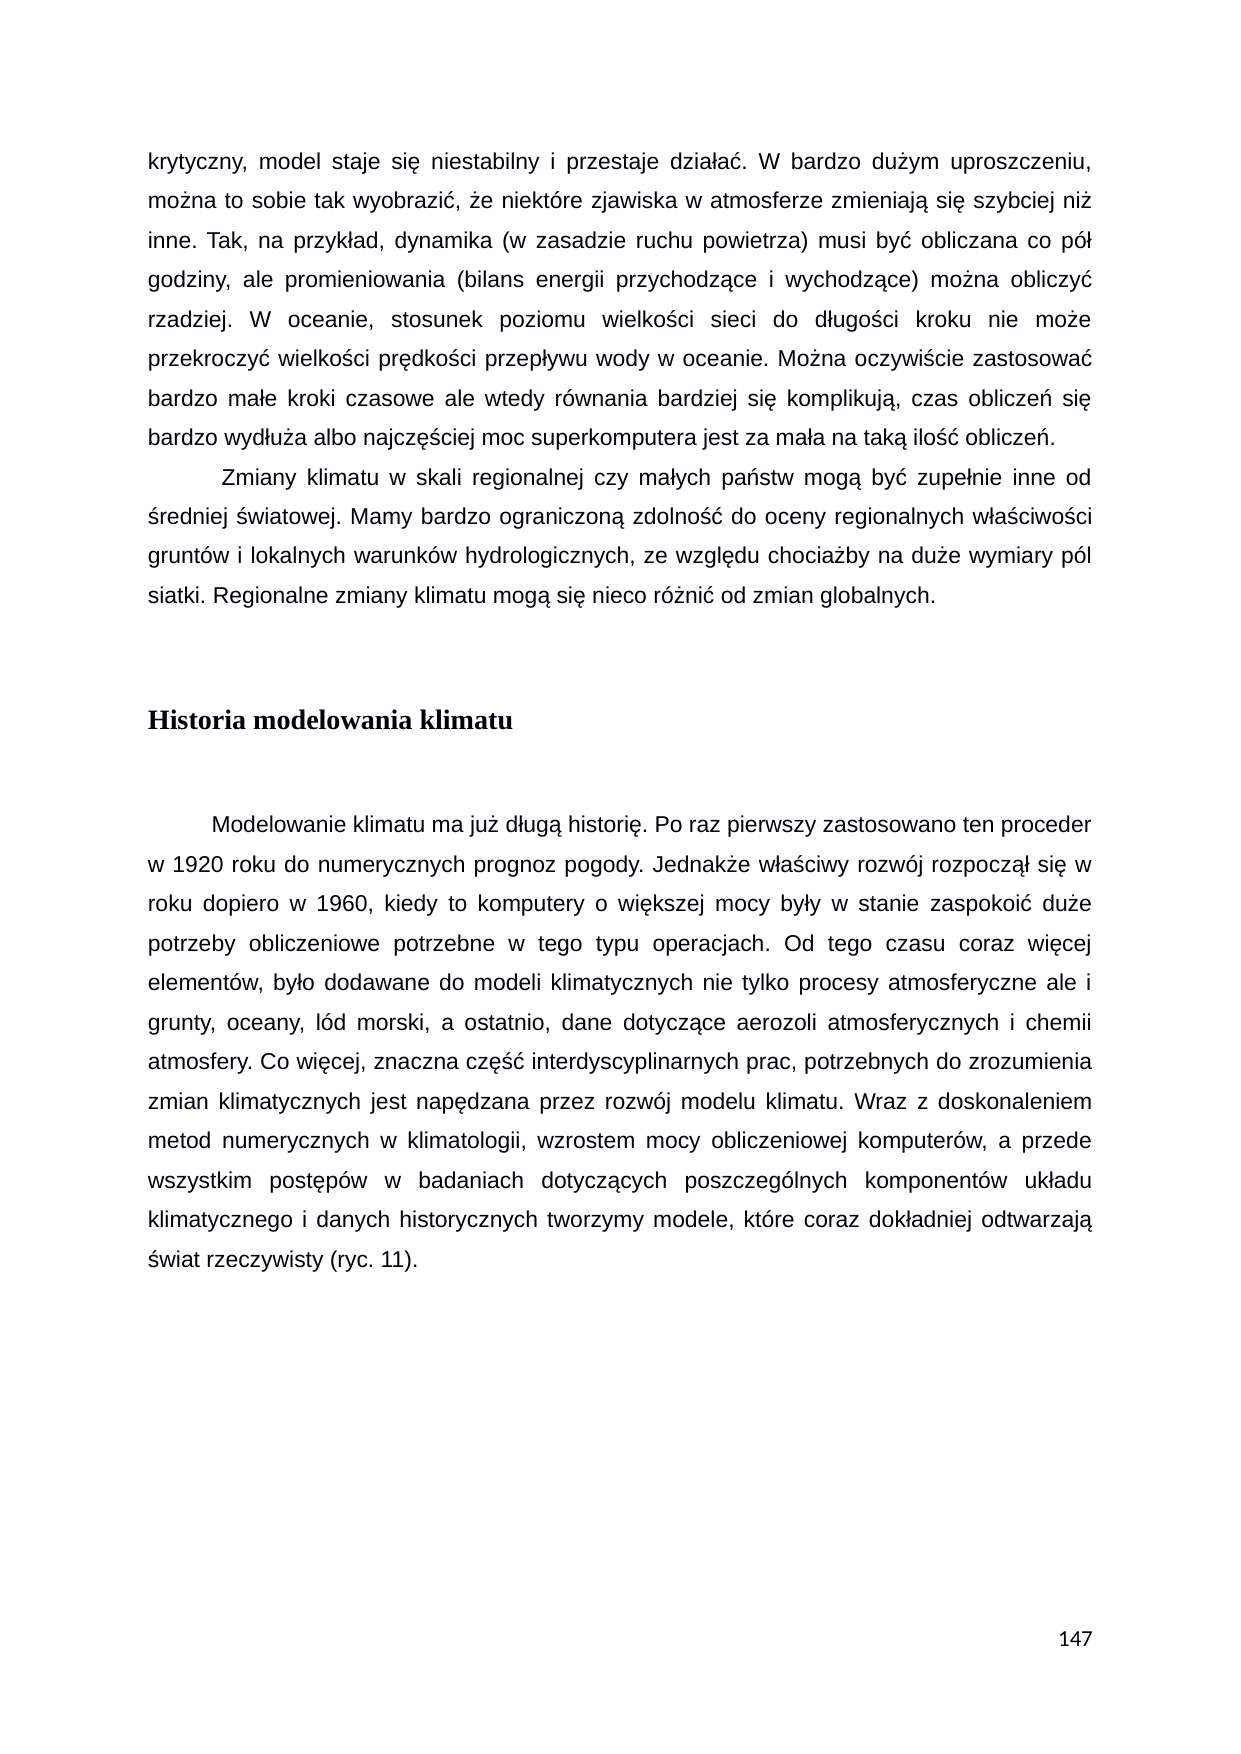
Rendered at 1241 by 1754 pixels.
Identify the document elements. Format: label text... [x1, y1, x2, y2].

text Modelowanie klimatu ma już długą historię. Po raz pierwszy zastosowano ten proceder w 1920 roku do numerycznych prognoz pogody. Jednakże właściwy rozwój rozpoczął się w roku dopiero w 1960, kiedy to komputery o większej mocy były w stanie zaspokoić duże potrzeby obliczeniowe potrzebne w tego typu operacjach. Od tego czasu coraz więcej elementów, było dodawane do modeli klimatycznych nie tylko procesy atmosferyczne ale i grunty, oceany, lód morski, a ostatnio, dane dotyczące aerozoli atmosferycznych i chemii atmosfery. Co więcej, znaczna część interdyscyplinarnych prac, potrzebnych do zrozumienia zmian klimatycznych jest napędzana przez rozwój modelu klimatu. Wraz z doskonaleniem metod numerycznych w klimatologii, wzrostem mocy obliczeniowej komputerów, a przede wszystkim postępów w badaniach dotyczących poszczególnych komponentów układu klimatycznego i danych historycznych tworzymy modele, które coraz dokładniej odtwarzają świat rzeczywisty (ryc. 11). [148, 811, 1093, 1272]
text krytyczny, model staje się niestabilny i przestaje działać. W bardzo dużym uproszczeniu, można to sobie tak wyobrazić, że niektóre zjawiska w atmosferze zmieniają się szybciej niż inne. Tak, na przykład, dynamika (w zasadzie ruchu powietrza) musi być obliczana co pół godziny, ale promieniowania (bilans energii przychodzące i wychodzące) można obliczyć rzadziej. W oceanie, stosunek poziomu wielkości sieci do długości kroku nie może przekroczyć wielkości prędkości przepływu wody w oceanie. Można oczywiście zastosować bardzo małe kroki czasowe ale wtedy równania bardziej się komplikują, czas obliczeń się bardzo wydłuża albo najczęściej moc superkomputera jest za mała na taką ilość obliczeń. [148, 148, 1093, 450]
subtitle Historia modelowania klimatu [148, 703, 1093, 735]
text Zmiany klimatu w skali regionalnej czy małych państw mogą być zupełnie inne od średniej światowej. Mamy bardzo ograniczoną zdolność do oceny regionalnych właściwości gruntów i lokalnych warunków hydrologicznych, ze względu chociażby na duże wymiary pól siatki. Regionalne zmiany klimatu mogą się nieco różnić od zmian globalnych. [148, 463, 1093, 608]
